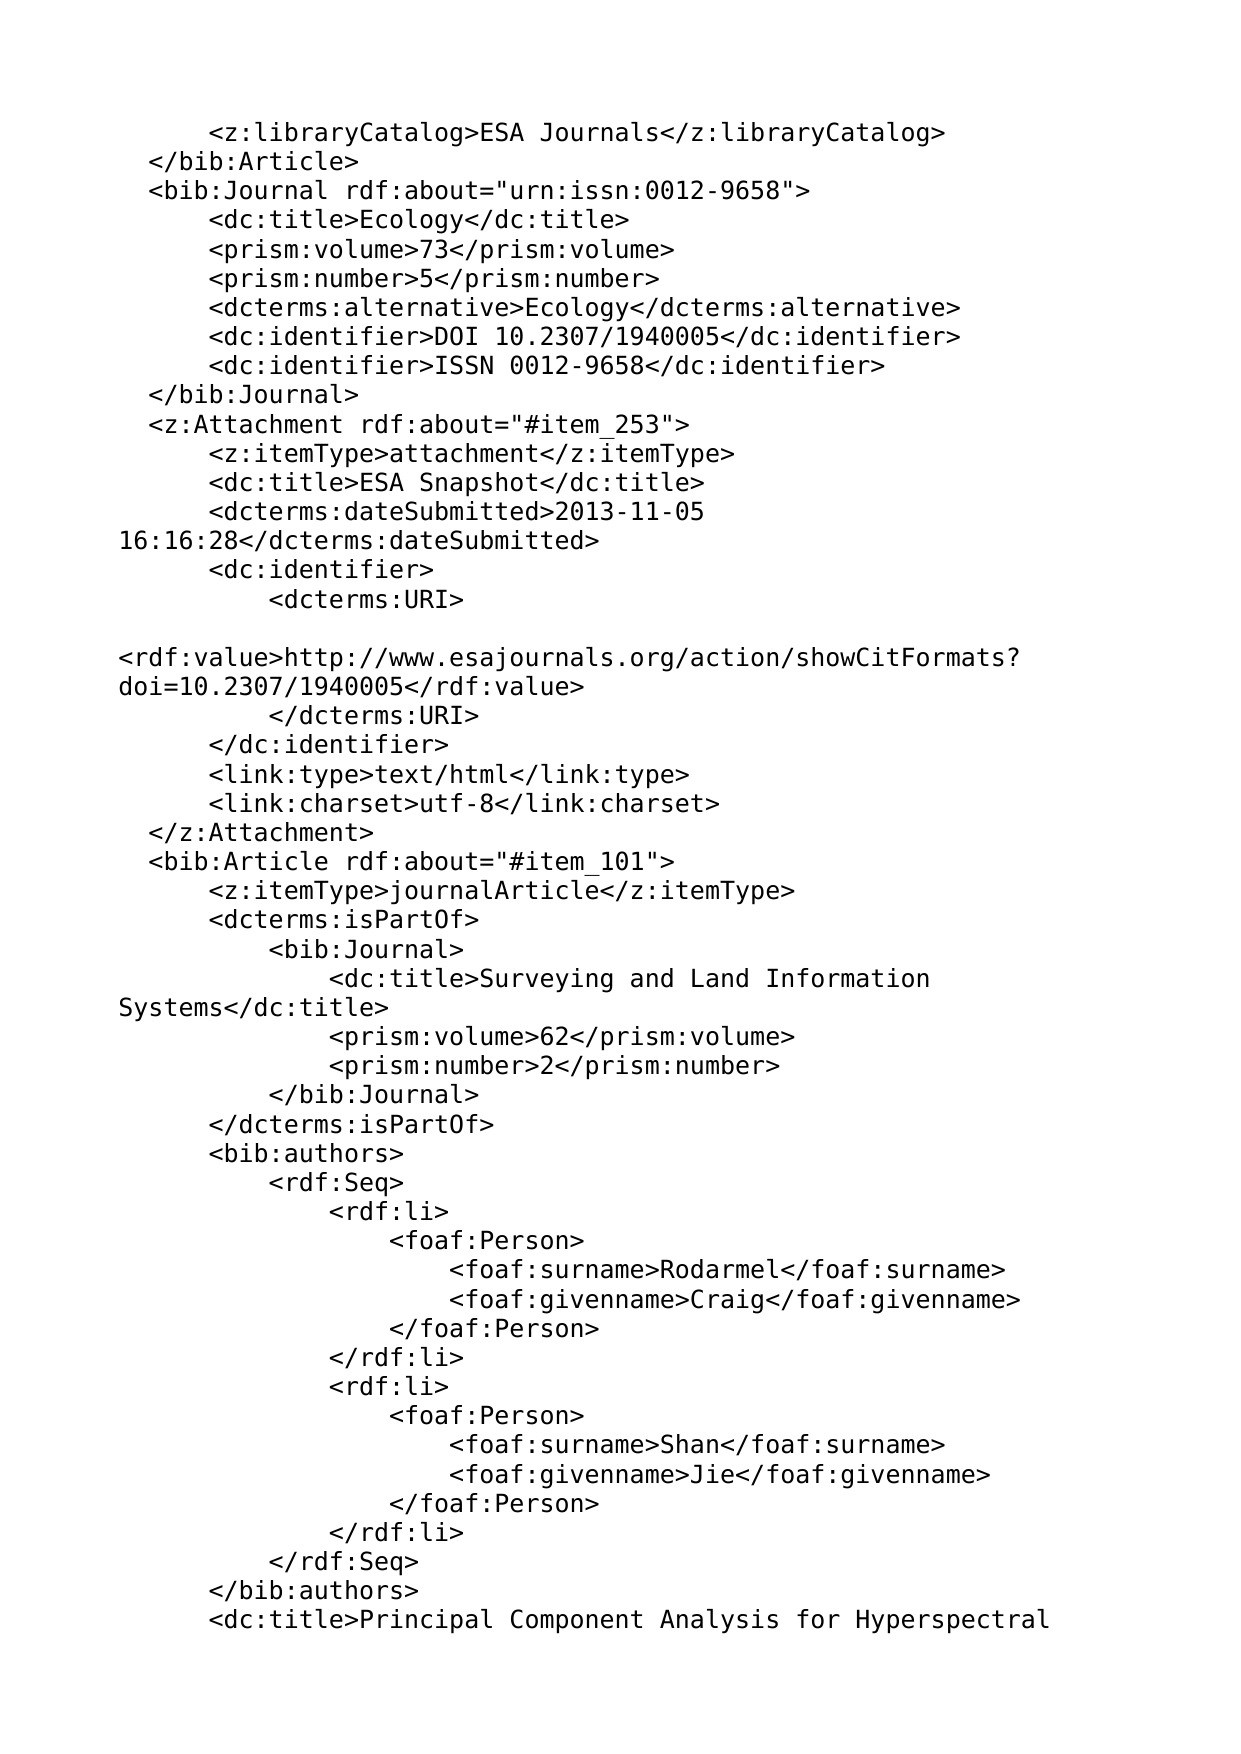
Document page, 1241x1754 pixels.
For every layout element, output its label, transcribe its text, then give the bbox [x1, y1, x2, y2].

text <z:libraryCatalog>ESA Journals</z:libraryCatalog> </bib:Article> <bib:Journal rdf:about="urn:issn:0012-9658"> <dc:title>Ecology</dc:title> <prism:volume>73</prism:volume> <prism:number>5</prism:number> <dcterms:alternative>Ecology</dcterms:alternative> <dc:identifier>DOI 10.2307/1940005</dc:identifier> <dc:identifier>ISSN 0012-9658</dc:identifier> </bib:Journal> <z:Attachment rdf:about="#item_253"> <z:itemType>attachment</z:itemType> <dc:title>ESA Snapshot</dc:title> <dcterms:dateSubmitted>2013-11-05 16:16:28</dcterms:dateSubmitted> <dc:identifier> <dcterms:URI> <rdf:value>http://www.esajournals.org/action/showCitFormats?doi=10.2307/1940005</rdf:value> </dcterms:URI> </dc:identifier> <link:type>text/html</link:type> <link:charset>utf-8</link:charset> </z:Attachment> <bib:Article rdf:about="#item_101"> <z:itemType>journalArticle</z:itemType> <dcterms:isPartOf> <bib:Journal> <dc:title>Surveying and Land Information Systems</dc:title> <prism:volume>62</prism:volume> <prism:number>2</prism:number> </bib:Journal> </dcterms:isPartOf> <bib:authors> <rdf:Seq> <rdf:li> <foaf:Person> <foaf:surname>Rodarmel</foaf:surname> <foaf:givenname>Craig</foaf:givenname> </foaf:Person> </rdf:li> <rdf:li> <foaf:Person> <foaf:surname>Shan</foaf:surname> <foaf:givenname>Jie</foaf:givenname> </foaf:Person> </rdf:li> </rdf:Seq> </bib:authors> <dc:title>Principal Component Analysis for Hyperspectral [118, 118, 1122, 1635]
